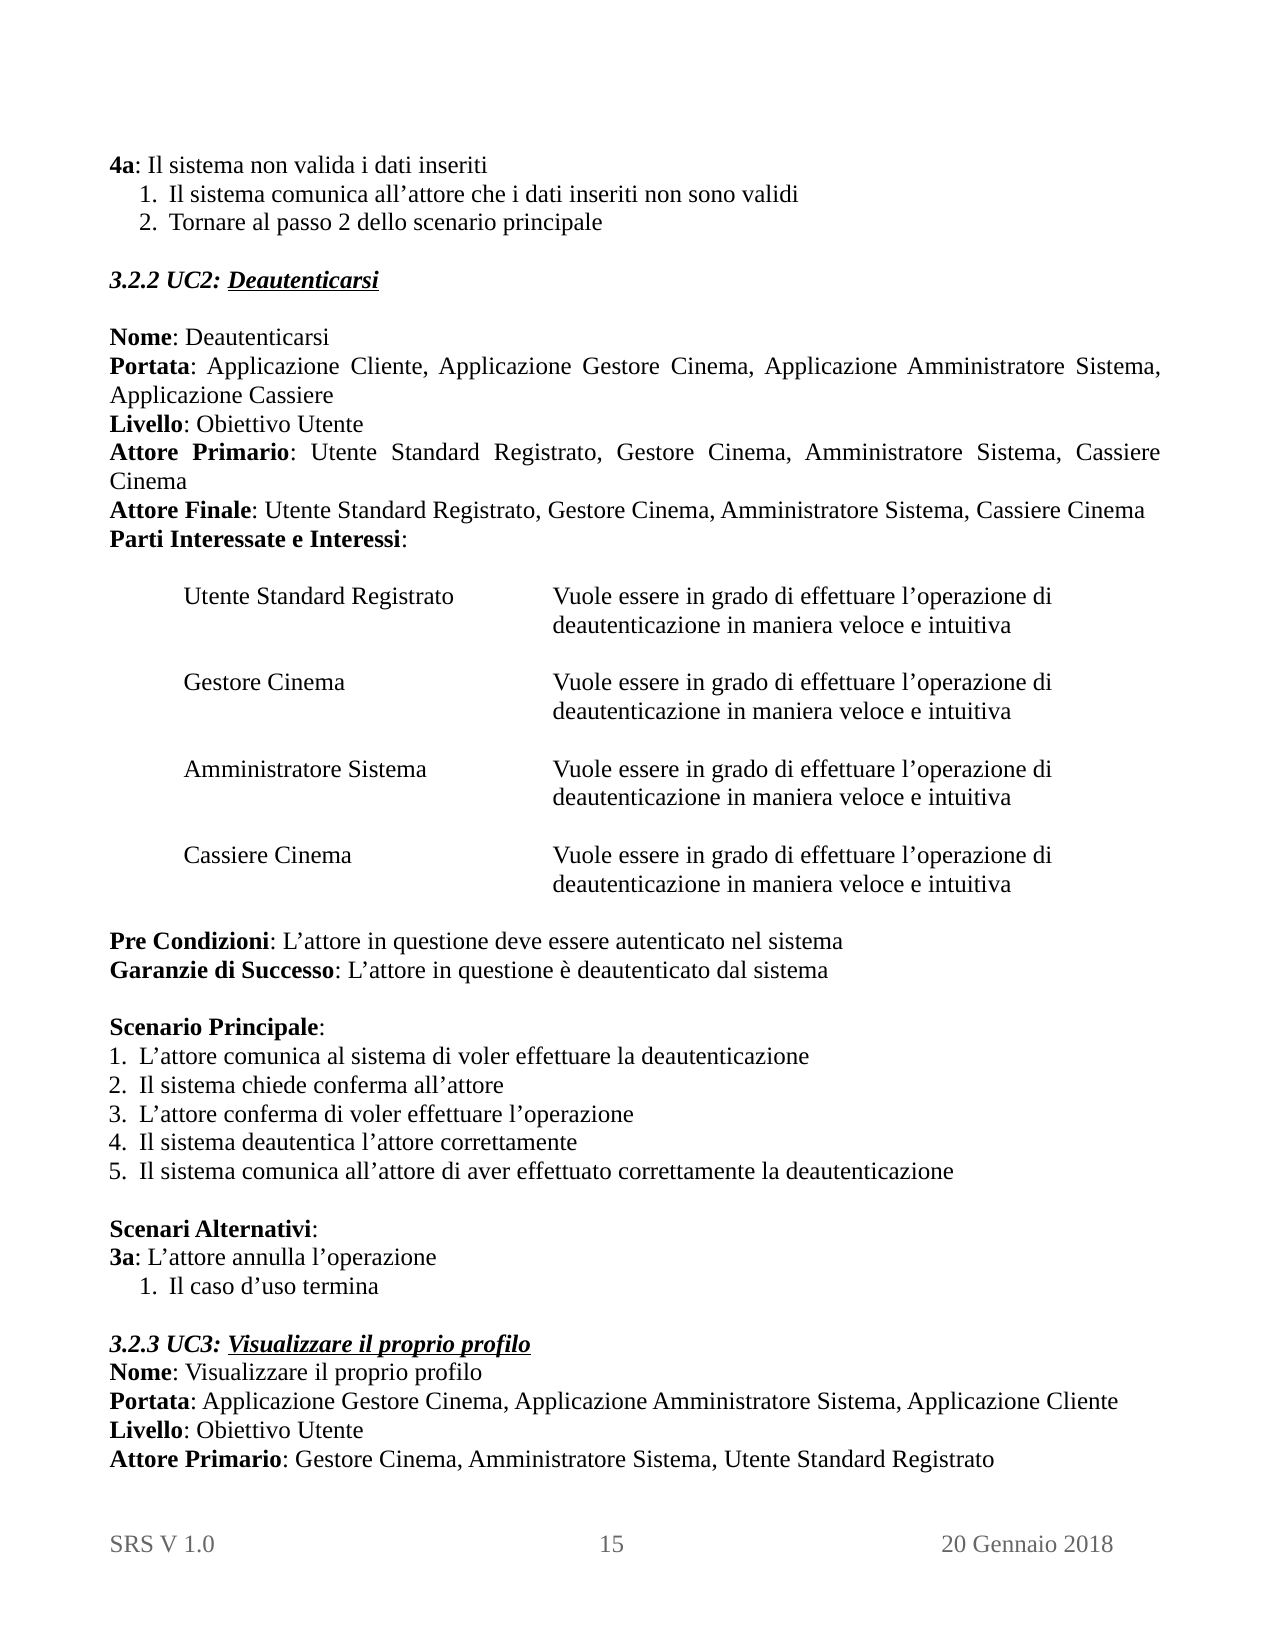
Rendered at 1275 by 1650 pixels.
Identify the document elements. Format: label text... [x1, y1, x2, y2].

list Tornare al passo 2 dello scenario principale [139, 207, 1162, 236]
text Garanzie di Successo: L’attore in questione è deautenticato dal sistema [109, 955, 1162, 984]
text 3.2.3 UC3: Visualizzare il proprio profilo [109, 1329, 1162, 1357]
text Pre Condizioni: L’attore in questione deve essere autenticato nel sistema [109, 926, 1162, 955]
text Livello: Obiettivo Utente [109, 1415, 1162, 1444]
text Parti Interessate e Interessi: [109, 524, 1162, 552]
text 4a: Il sistema non valida i dati inseriti [109, 150, 1162, 179]
text Portata: Applicazione Cliente, Applicazione Gestore Cinema, Applicazione Amministratore Sistema, Applicazione Cassiere [109, 351, 1162, 409]
text Attore Finale: Utente Standard Registrato, Gestore Cinema, Amministratore Sistema, Cassiere Cinema [109, 495, 1162, 524]
list Il sistema comunica all’attore di aver effettuato correttamente la deautenticazione [108, 1156, 1162, 1185]
text 3a: L’attore annulla l’operazione [109, 1242, 1162, 1271]
text Gestore Cinema Vuole essere in grado di effettuare l’operazione di deautenticazione in maniera veloce e intuitiva [109, 667, 1162, 725]
list Il caso d’uso termina [139, 1271, 1162, 1300]
text Amministratore Sistema Vuole essere in grado di effettuare l’operazione di deautenticazione in maniera veloce e intuitiva [109, 754, 1162, 811]
list Il sistema deautentica l’attore correttamente [108, 1127, 1162, 1156]
text Livello: Obiettivo Utente [109, 409, 1162, 437]
text Utente Standard Registrato Vuole essere in grado di effettuare l’operazione di deautenticazione in maniera veloce e intuitiva [109, 581, 1162, 639]
text Nome: Visualizzare il proprio profilo [109, 1357, 1162, 1386]
text Scenari Alternativi: [109, 1214, 1162, 1242]
list Il sistema comunica all’attore che i dati inseriti non sono validi [139, 179, 1162, 207]
list L’attore comunica al sistema di voler effettuare la deautenticazione [108, 1041, 1162, 1070]
text 3.2.2 UC2: Deautenticarsi [109, 265, 1162, 294]
text Portata: Applicazione Gestore Cinema, Applicazione Amministratore Sistema, Applicazione Cliente [109, 1386, 1162, 1415]
text Attore Primario: Utente Standard Registrato, Gestore Cinema, Amministratore Sistema, Cassiere Cinema [109, 437, 1162, 495]
text Nome: Deautenticarsi [109, 322, 1162, 351]
list L’attore conferma di voler effettuare l’operazione [108, 1099, 1162, 1127]
text Scenario Principale: [109, 1012, 1162, 1041]
text Attore Primario: Gestore Cinema, Amministratore Sistema, Utente Standard Registrato [109, 1444, 1162, 1472]
list Il sistema chiede conferma all’attore [108, 1070, 1162, 1099]
text Cassiere Cinema Vuole essere in grado di effettuare l’operazione di deautenticazione in maniera veloce e intuitiva [109, 840, 1162, 897]
